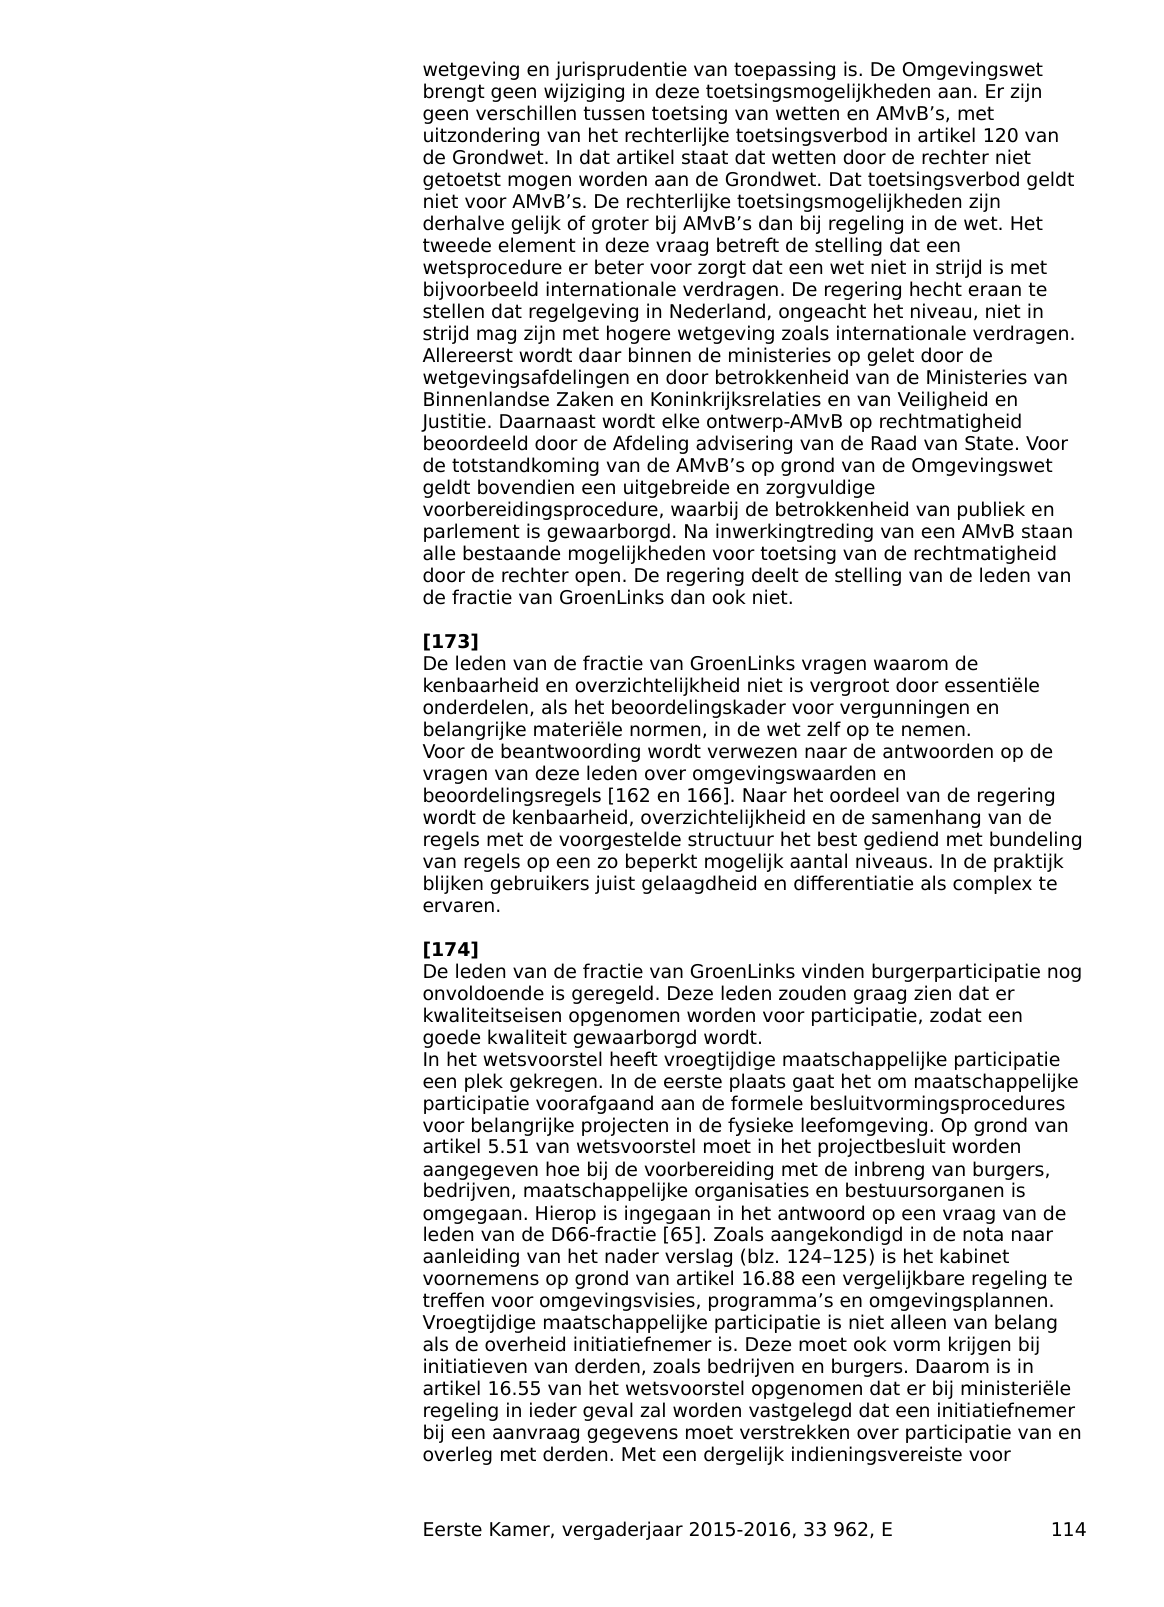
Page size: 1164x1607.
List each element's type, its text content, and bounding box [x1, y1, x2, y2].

text De leden van de fractie van GroenLinks vinden burgerparticipatie nog onvoldoende is geregeld. Deze leden zouden graag zien dat er kwaliteitseisen opgenomen worden voor participatie, zodat een goede kwaliteit gewaarborgd wordt. [422, 961, 1087, 1048]
text In het wetsvoorstel heeft vroegtijdige maatschappelijke participatie een plek gekregen. In de eerste plaats gaat het om maatschappelijke participatie voorafgaand aan de formele besluitvormingsprocedures voor belangrijke projecten in de fysieke leefomgeving. Op grond van artikel 5.51 van wetsvoorstel moet in het projectbesluit worden aangegeven hoe bij de voorbereiding met de inbreng van burgers, bedrijven, maatschappelijke organisaties en bestuursorganen is omgegaan. Hierop is ingegaan in het antwoord op een vraag van de leden van de D66-fractie [65]. Zoals aangekondigd in de nota naar aanleiding van het nader verslag (blz. 124–125) is het kabinet voornemens op grond van artikel 16.88 een vergelijkbare regeling te treffen voor omgevingsvisies, programma’s en omgevingsplannen. [422, 1048, 1087, 1312]
text wetgeving en jurisprudentie van toepassing is. De Omgevingswet brengt geen wijziging in deze toetsingsmogelijkheden aan. Er zijn geen verschillen tussen toetsing van wetten en AMvB’s, met uitzondering van het rechterlijke toetsingsverbod in artikel 120 van de Grondwet. In dat artikel staat dat wetten door de rechter niet getoetst mogen worden aan de Grondwet. Dat toetsingsverbod geldt niet voor AMvB’s. De rechterlijke toetsingsmogelijkheden zijn derhalve gelijk of groter bij AMvB’s dan bij regeling in de wet. Het tweede element in deze vraag betreft de stelling dat een wetsprocedure er beter voor zorgt dat een wet niet in strijd is met bijvoorbeeld internationale verdragen. De regering hecht eraan te stellen dat regelgeving in Nederland, ongeacht het niveau, niet in strijd mag zijn met hogere wetgeving zoals internationale verdragen. Allereerst wordt daar binnen de ministeries op gelet door de wetgevingsafdelingen en door betrokkenheid van de Ministeries van Binnenlandse Zaken en Koninkrijksrelaties en van Veiligheid en Justitie. Daarnaast wordt elke ontwerp-AMvB op rechtmatigheid beoordeeld door de Afdeling advisering van de Raad van State. Voor de totstandkoming van de AMvB’s op grond van de Omgevingswet geldt bovendien een uitgebreide en zorgvuldige voorbereidingsprocedure, waarbij de betrokkenheid van publiek en parlement is gewaarborgd. Na inwerkingtreding van een AMvB staan alle bestaande mogelijkheden voor toetsing van de rechtmatigheid door de rechter open. De regering deelt de stelling van de leden van de fractie van GroenLinks dan ook niet. [422, 59, 1087, 608]
text Voor de beantwoording wordt verwezen naar de antwoorden op de vragen van deze leden over omgevingswaarden en beoordelingsregels [162 en 166]. Naar het oordeel van de regering wordt de kenbaarheid, overzichtelijkheid en de samenhang van de regels met de voorgestelde structuur het best gediend met bundeling van regels op een zo beperkt mogelijk aantal niveaus. In de praktijk blijken gebruikers juist gelaagdheid en differentiatie als complex te ervaren. [422, 741, 1087, 916]
text Vroegtijdige maatschappelijke participatie is niet alleen van belang als de overheid initiatiefnemer is. Deze moet ook vorm krijgen bij initiatieven van derden, zoals bedrijven en burgers. Daarom is in artikel 16.55 van het wetsvoorstel opgenomen dat er bij ministeriële regeling in ieder geval zal worden vastgelegd dat een initiatiefnemer bij een aanvraag gegevens moet verstrekken over participatie van en overleg met derden. Met een dergelijk indieningsvereiste voor [422, 1312, 1087, 1466]
text De leden van de fractie van GroenLinks vragen waarom de kenbaarheid en overzichtelijkheid niet is vergroot door essentiële onderdelen, als het beoordelingskader voor vergunningen en belangrijke materiële normen, in de wet zelf op te nemen. [422, 653, 1087, 741]
text [174] [422, 939, 1087, 961]
text [173] [422, 631, 1087, 653]
